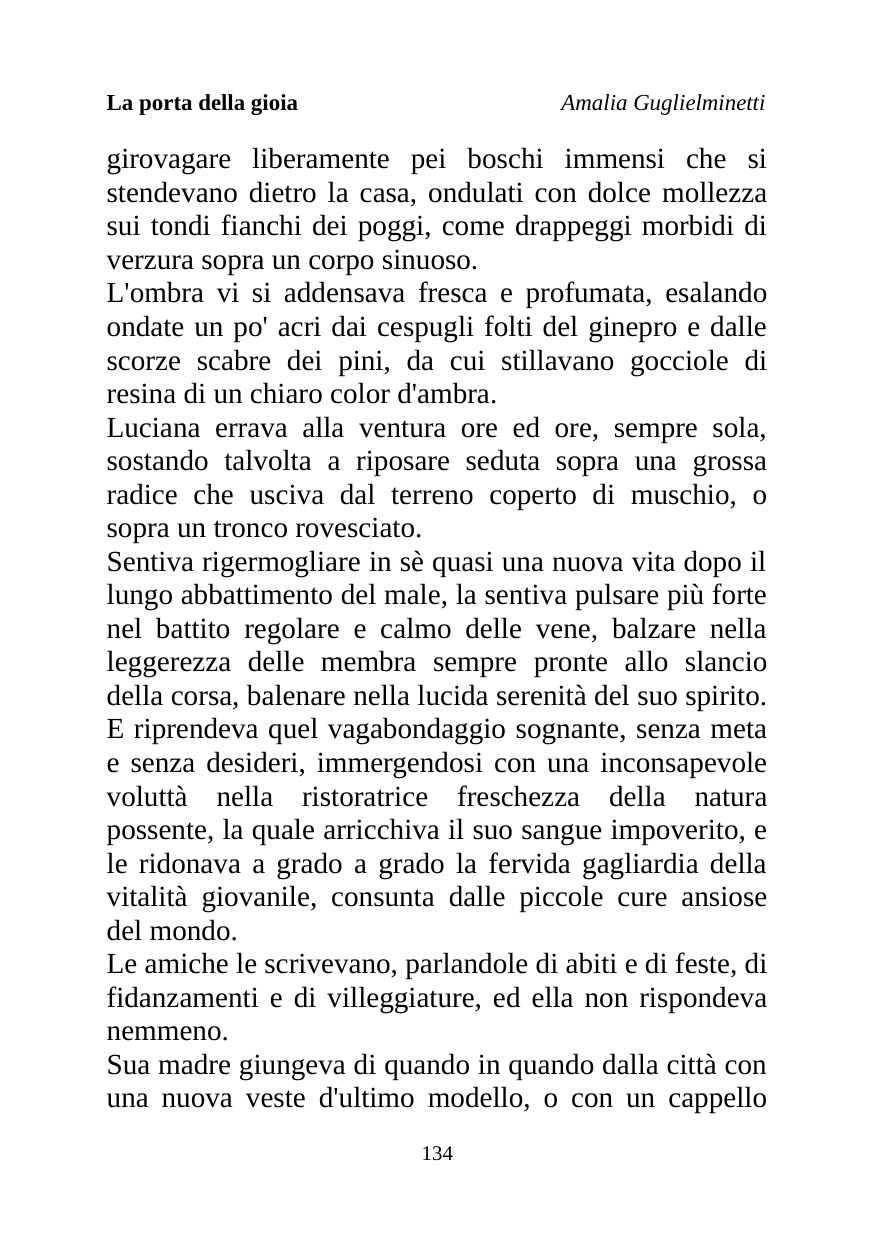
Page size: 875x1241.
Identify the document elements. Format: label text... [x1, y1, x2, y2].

text Luciana errava alla ventura ore ed ore, sempre sola, sostando talvolta a riposare seduta sopra una grossa radice che usciva dal terreno coperto di muschio, o sopra un tronco rovesciato. [106, 410, 768, 544]
text Sentiva rigermogliare in sè quasi una nuova vita dopo il lungo abbattimento del male, la sentiva pulsare più forte nel battito regolare e calmo delle vene, balzare nella leggerezza delle membra sempre pronte allo slancio della corsa, balenare nella lucida serenità del suo spirito. E riprendeva quel vagabondaggio sognante, senza meta e senza desideri, immergendosi con una inconsapevole voluttà nella ristoratrice freschezza della natura possente, la quale arricchiva il suo sangue impoverito, e le ridonava a grado a grado la fervida gagliardia della vitalità giovanile, consunta dalle piccole cure ansiose del mondo. [106, 544, 768, 946]
text Le amiche le scrivevano, parlandole di abiti e di feste, di fidanzamenti e di villeggiature, ed ella non rispondeva nemmeno. [106, 946, 768, 1047]
text Sua madre giungeva di quando in quando dalla città con una nuova veste d'ultimo modello, o con un cappello [106, 1047, 768, 1114]
text L'ombra vi si addensava fresca e profumata, esalando ondate un po' acri dai cespugli folti del ginepro e dalle scorze scabre dei pini, da cui stillavano gocciole di resina di un chiaro color d'ambra. [106, 276, 768, 410]
text girovagare liberamente pei boschi immensi che si stendevano dietro la casa, ondulati con dolce mollezza sui tondi fianchi dei poggi, come drappeggi morbidi di verzura sopra un corpo sinuoso. [106, 141, 768, 276]
